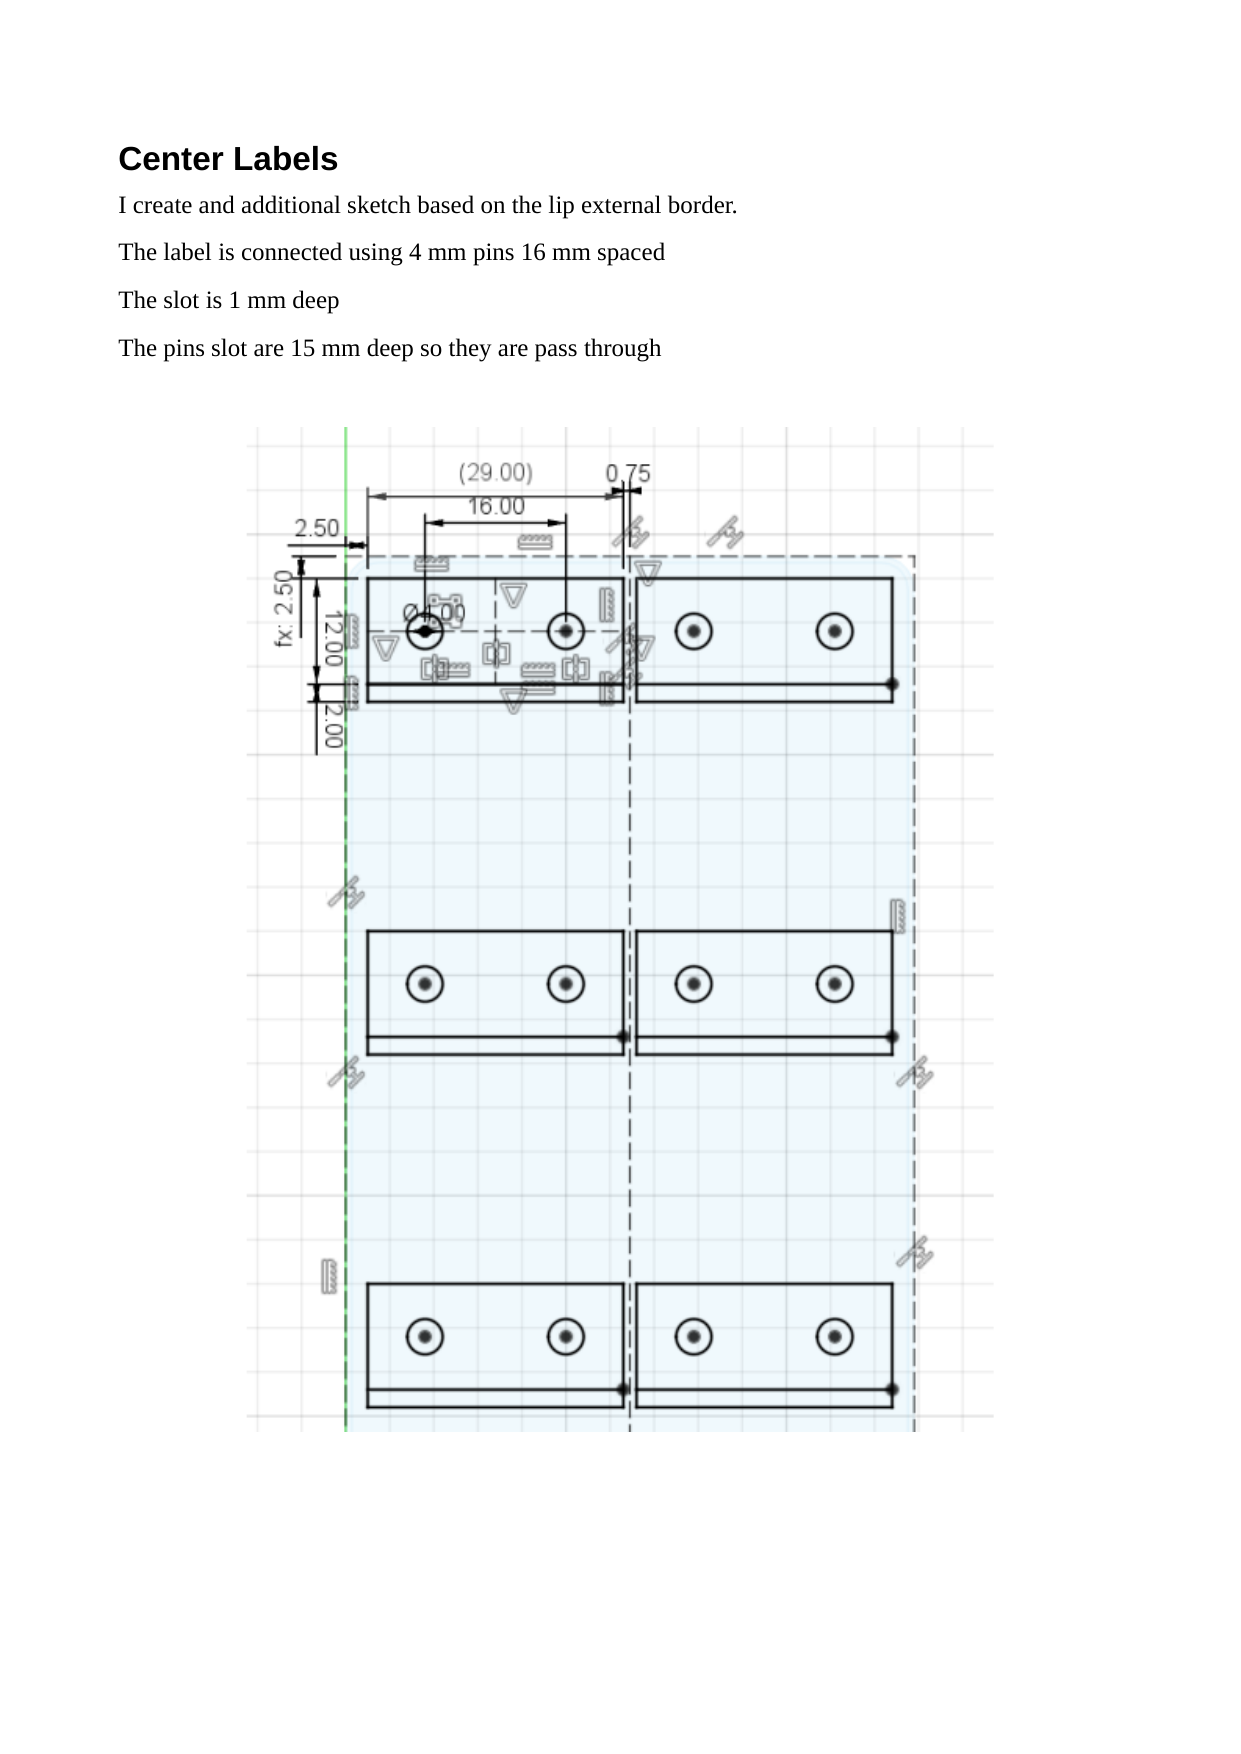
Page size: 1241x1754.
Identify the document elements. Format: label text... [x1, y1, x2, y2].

text The slot is 1 mm deep [118, 285, 1122, 314]
text The label is connected using 4 mm pins 16 mm spaced [118, 237, 1122, 266]
picture [246, 427, 994, 1432]
subtitle Center Labels [118, 139, 1122, 177]
text The pins slot are 15 mm deep so they are pass through [118, 333, 1122, 361]
text I create and additional sketch based on the lip external border. [118, 190, 1122, 219]
